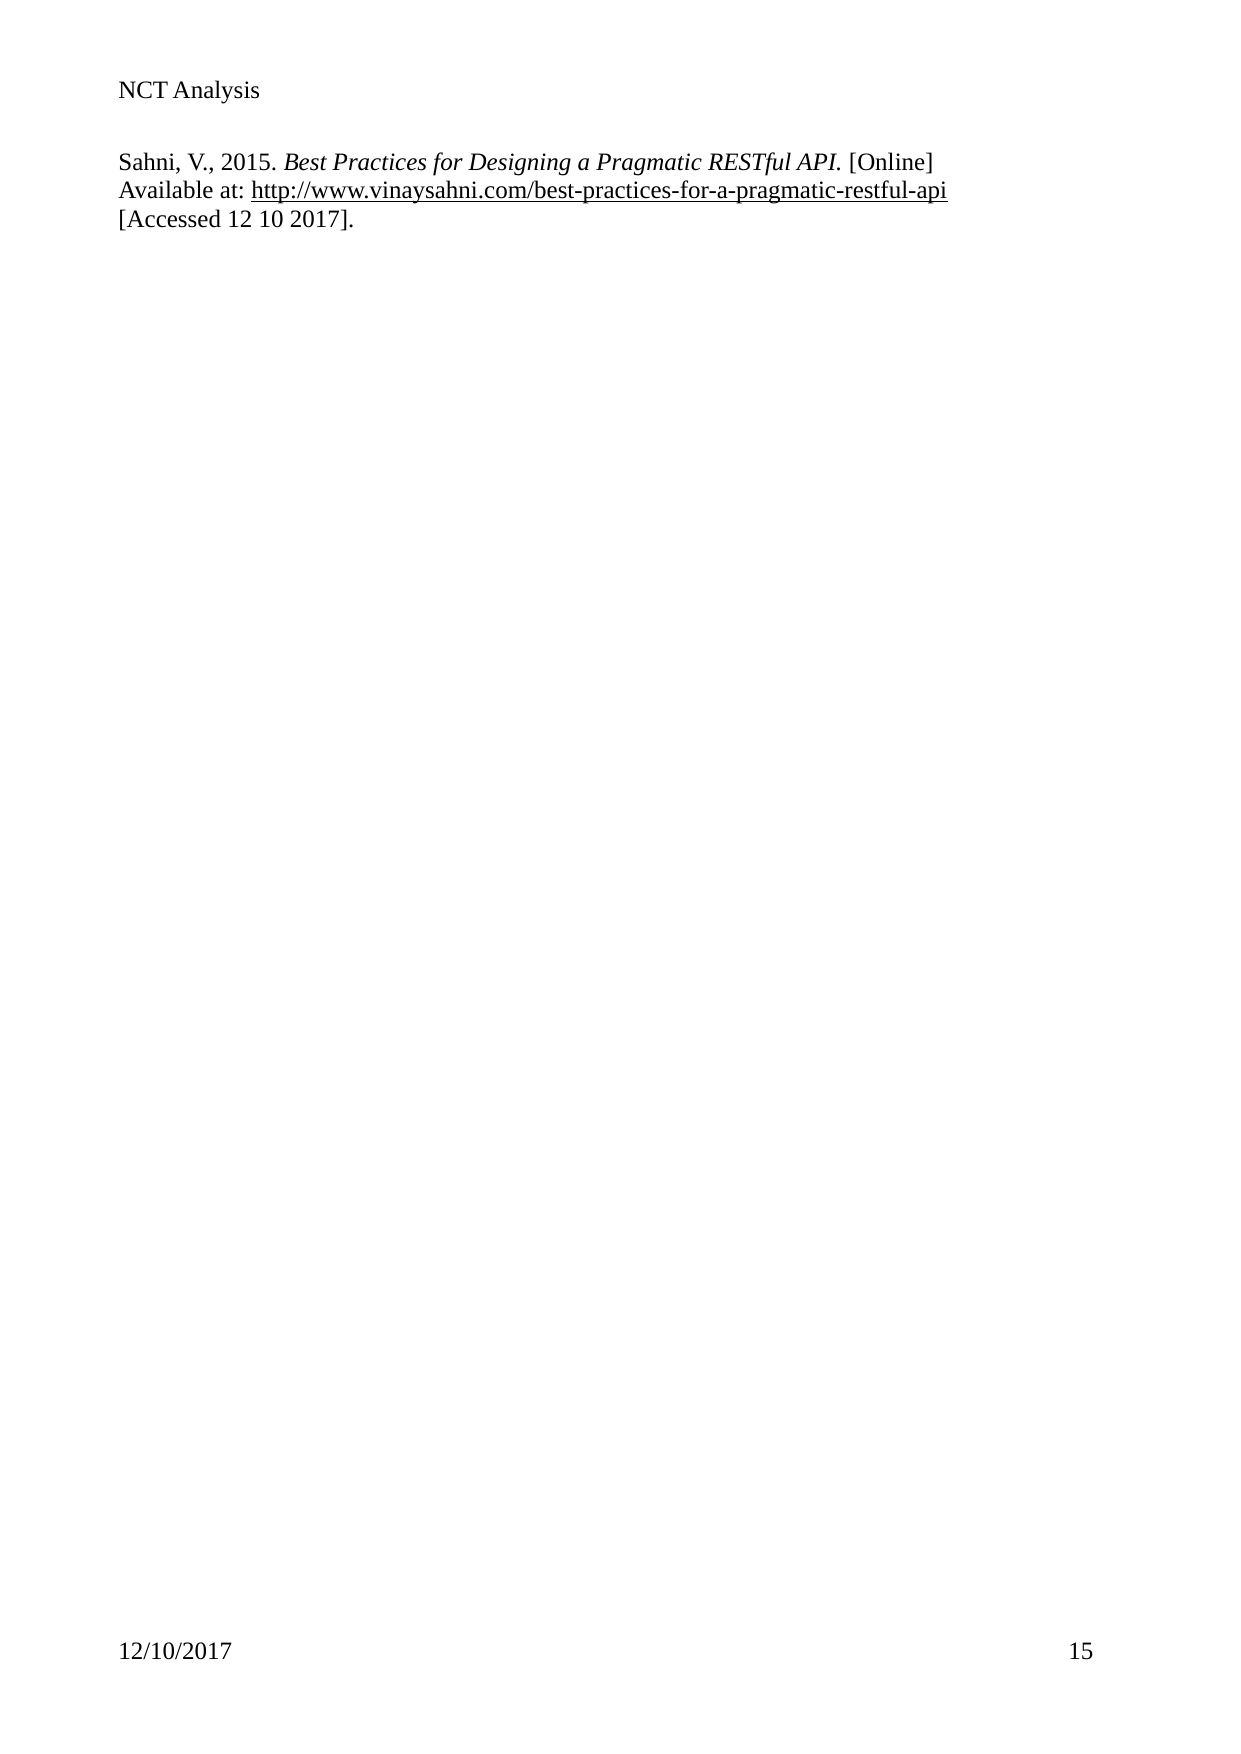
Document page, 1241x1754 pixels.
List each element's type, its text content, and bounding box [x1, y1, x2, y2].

text Sahni, V., 2015. Best Practices for Designing a Pragmatic RESTful API. [Online] Available at: http://www.vinaysahni.com/best-practices-for-a-pragmatic-restful-api [Accessed 12 10 2017]. [118, 147, 1122, 233]
